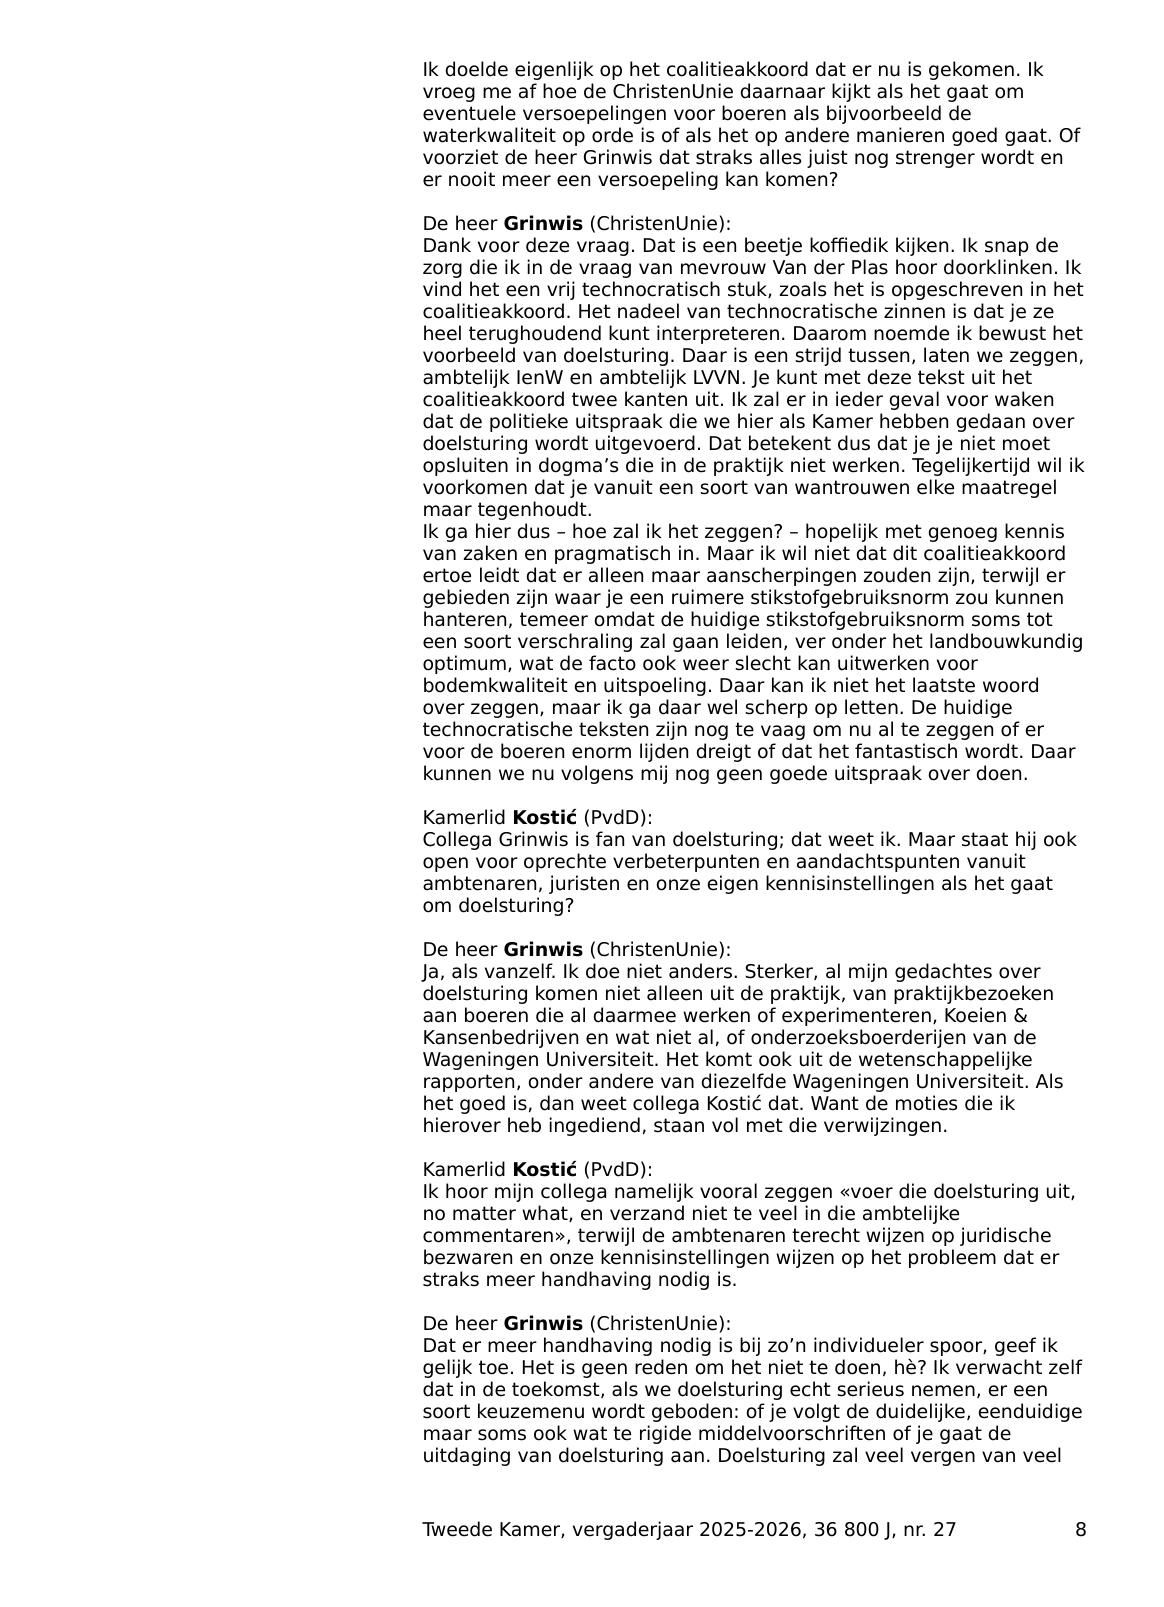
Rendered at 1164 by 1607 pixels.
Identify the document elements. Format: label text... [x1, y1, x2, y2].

text Ik ga hier dus – hoe zal ik het zeggen? – hopelijk met genoeg kennis van zaken en pragmatisch in. Maar ik wil niet dat dit coalitieakkoord ertoe leidt dat er alleen maar aanscherpingen zouden zijn, terwijl er gebieden zijn waar je een ruimere stikstofgebruiksnorm zou kunnen hanteren, temeer omdat de huidige stikstofgebruiksnorm soms tot een soort verschraling zal gaan leiden, ver onder het landbouwkundig optimum, wat de facto ook weer slecht kan uitwerken voor bodemkwaliteit en uitspoeling. Daar kan ik niet het laatste woord over zeggen, maar ik ga daar wel scherp op letten. De huidige technocratische teksten zijn nog te vaag om nu al te zeggen of er voor de boeren enorm lijden dreigt of dat het fantastisch wordt. Daar kunnen we nu volgens mij nog geen goede uitspraak over doen. [422, 521, 1087, 784]
text Collega Grinwis is fan van doelsturing; dat weet ik. Maar staat hij ook open voor oprechte verbeterpunten en aandachtspunten vanuit ambtenaren, juristen en onze eigen kennisinstellingen als het gaat om doelsturing? [422, 829, 1087, 917]
text De heer Grinwis (ChristenUnie): [422, 1313, 1087, 1335]
text Ik hoor mijn collega namelijk vooral zeggen «voer die doelsturing uit, no matter what, en verzand niet te veel in die ambtelijke commentaren», terwijl de ambtenaren terecht wijzen op juridische bezwaren en onze kennisinstellingen wijzen op het probleem dat er straks meer handhaving nodig is. [422, 1181, 1087, 1291]
text Ik doelde eigenlijk op het coalitieakkoord dat er nu is gekomen. Ik vroeg me af hoe de ChristenUnie daarnaar kijkt als het gaat om eventuele versoepelingen voor boeren als bijvoorbeeld de waterkwaliteit op orde is of als het op andere manieren goed gaat. Of voorziet de heer Grinwis dat straks alles juist nog strenger wordt en er nooit meer een versoepeling kan komen? [422, 59, 1087, 191]
text Kamerlid Kostić (PvdD): [422, 807, 1087, 829]
text Dat er meer handhaving nodig is bij zo’n individueler spoor, geef ik gelijk toe. Het is geen reden om het niet te doen, hè? Ik verwacht zelf dat in de toekomst, als we doelsturing echt serieus nemen, er een soort keuzemenu wordt geboden: of je volgt de duidelijke, eenduidige maar soms ook wat te rigide middelvoorschriften of je gaat de uitdaging van doelsturing aan. Doelsturing zal veel vergen van veel [422, 1335, 1087, 1467]
text De heer Grinwis (ChristenUnie): [422, 213, 1087, 235]
text De heer Grinwis (ChristenUnie): [422, 939, 1087, 961]
text Ja, als vanzelf. Ik doe niet anders. Sterker, al mijn gedachtes over doelsturing komen niet alleen uit de praktijk, van praktijkbezoeken aan boeren die al daarmee werken of experimenteren, Koeien & Kansenbedrijven en wat niet al, of onderzoeksboerderijen van de Wageningen Universiteit. Het komt ook uit de wetenschappelijke rapporten, onder andere van diezelfde Wageningen Universiteit. Als het goed is, dan weet collega Kostić dat. Want de moties die ik hierover heb ingediend, staan vol met die verwijzingen. [422, 961, 1087, 1137]
text Dank voor deze vraag. Dat is een beetje koffiedik kijken. Ik snap de zorg die ik in de vraag van mevrouw Van der Plas hoor doorklinken. Ik vind het een vrij technocratisch stuk, zoals het is opgeschreven in het coalitieakkoord. Het nadeel van technocratische zinnen is dat je ze heel terughoudend kunt interpreteren. Daarom noemde ik bewust het voorbeeld van doelsturing. Daar is een strijd tussen, laten we zeggen, ambtelijk IenW en ambtelijk LVVN. Je kunt met deze tekst uit het coalitieakkoord twee kanten uit. Ik zal er in ieder geval voor waken dat de politieke uitspraak die we hier als Kamer hebben gedaan over doelsturing wordt uitgevoerd. Dat betekent dus dat je je niet moet opsluiten in dogma’s die in de praktijk niet werken. Tegelijkertijd wil ik voorkomen dat je vanuit een soort van wantrouwen elke maatregel maar tegenhoudt. [422, 235, 1087, 521]
text Kamerlid Kostić (PvdD): [422, 1159, 1087, 1181]
